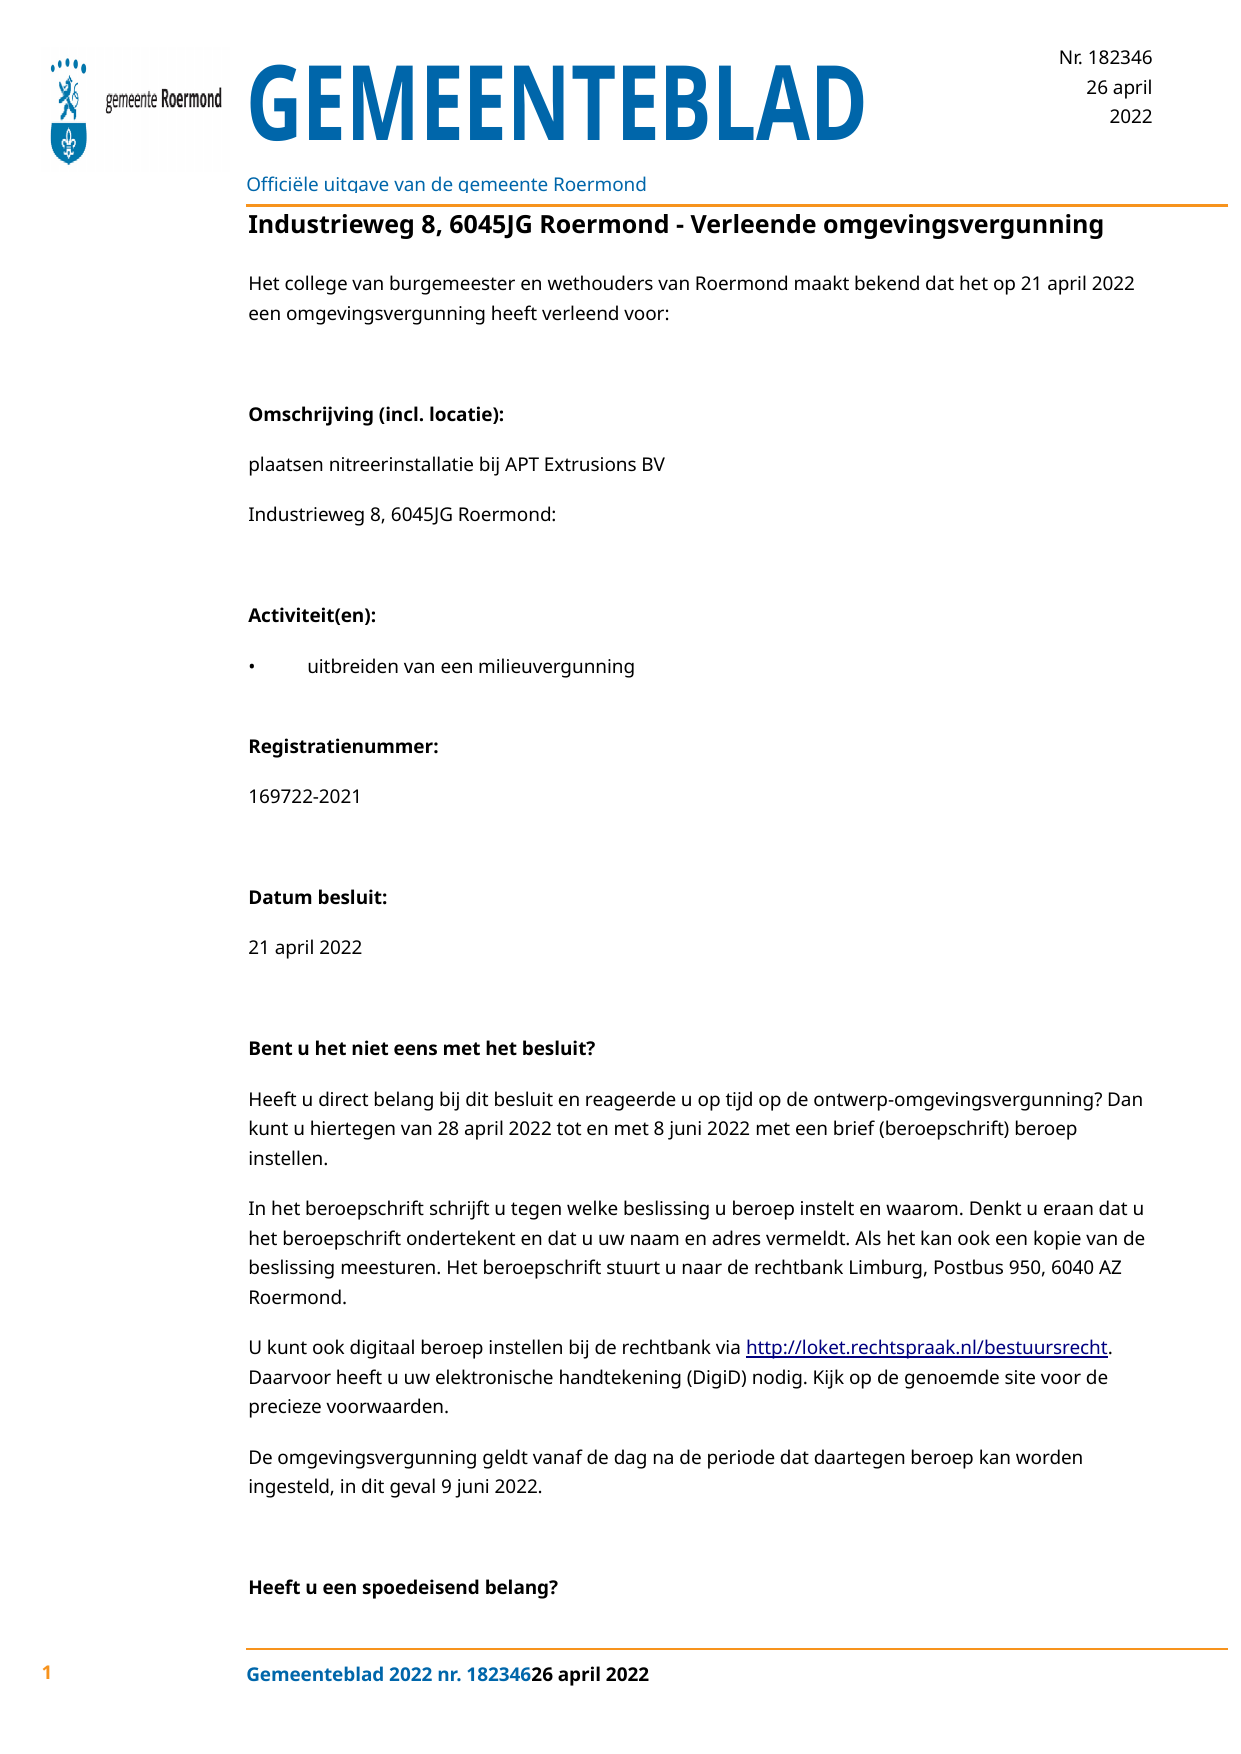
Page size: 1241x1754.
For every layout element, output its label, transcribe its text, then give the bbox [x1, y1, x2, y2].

text U kunt ook digitaal beroep instellen bij de rechtbank via http://loket.rechtspraak.nl/bestuursrecht. Daarvoor heeft u uw elektronische handtekening (DigiD) nodig. Kijk op de genoemde site voor de precieze voorwaarden. [248, 1334, 1152, 1419]
list uitbreiden van een milieuvergunning [248, 653, 1152, 678]
text Activiteit(en): [248, 602, 1152, 628]
picture [41, 47, 231, 172]
text In het beroepschrift schrijft u tegen welke beslissing u beroep instelt en waarom. Denkt u eraan dat u het beroepschrift ondertekent en dat u uw naam en adres vermeldt. Als het kan ook een kopie van de beslissing meesturen. Het beroepschrift stuurt u naar de rechtbank Limburg, Postbus 950, 6040 AZ Roermond. [248, 1195, 1152, 1310]
text 169722-2021 [248, 783, 1152, 809]
text Heeft u direct belang bij dit besluit en reageerde u op tijd op de ontwerp-omgevingsvergunning? Dan kunt u hiertegen van 28 april 2022 tot en met 8 juni 2022 met een brief (beroepschrift) beroep instellen. [248, 1086, 1152, 1171]
text Datum besluit: [248, 884, 1152, 910]
text Het college van burgemeester en wethouders van Roermond maakt bekend dat het op 21 april 2022 een omgevingsvergunning heeft verleend voor: [248, 270, 1152, 326]
text Industrieweg 8, 6045JG Roermond - Verleende omgevingsvergunning [248, 207, 1152, 241]
text De omgevingsvergunning geldt vanaf de dag na de periode dat daartegen beroep kan worden ingesteld, in dit geval 9 juni 2022. [248, 1444, 1152, 1499]
text Heeft u een spoedeisend belang? [248, 1574, 1152, 1600]
text Registratienummer: [248, 733, 1152, 758]
text Bent u het niet eens met het besluit? [248, 1035, 1152, 1061]
text Omschrijving (incl. locatie): [248, 401, 1152, 426]
text Industrieweg 8, 6045JG Roermond: [248, 502, 1152, 527]
text 21 april 2022 [248, 934, 1152, 960]
text plaatsen nitreerinstallatie bij APT Extrusions BV [248, 451, 1152, 477]
